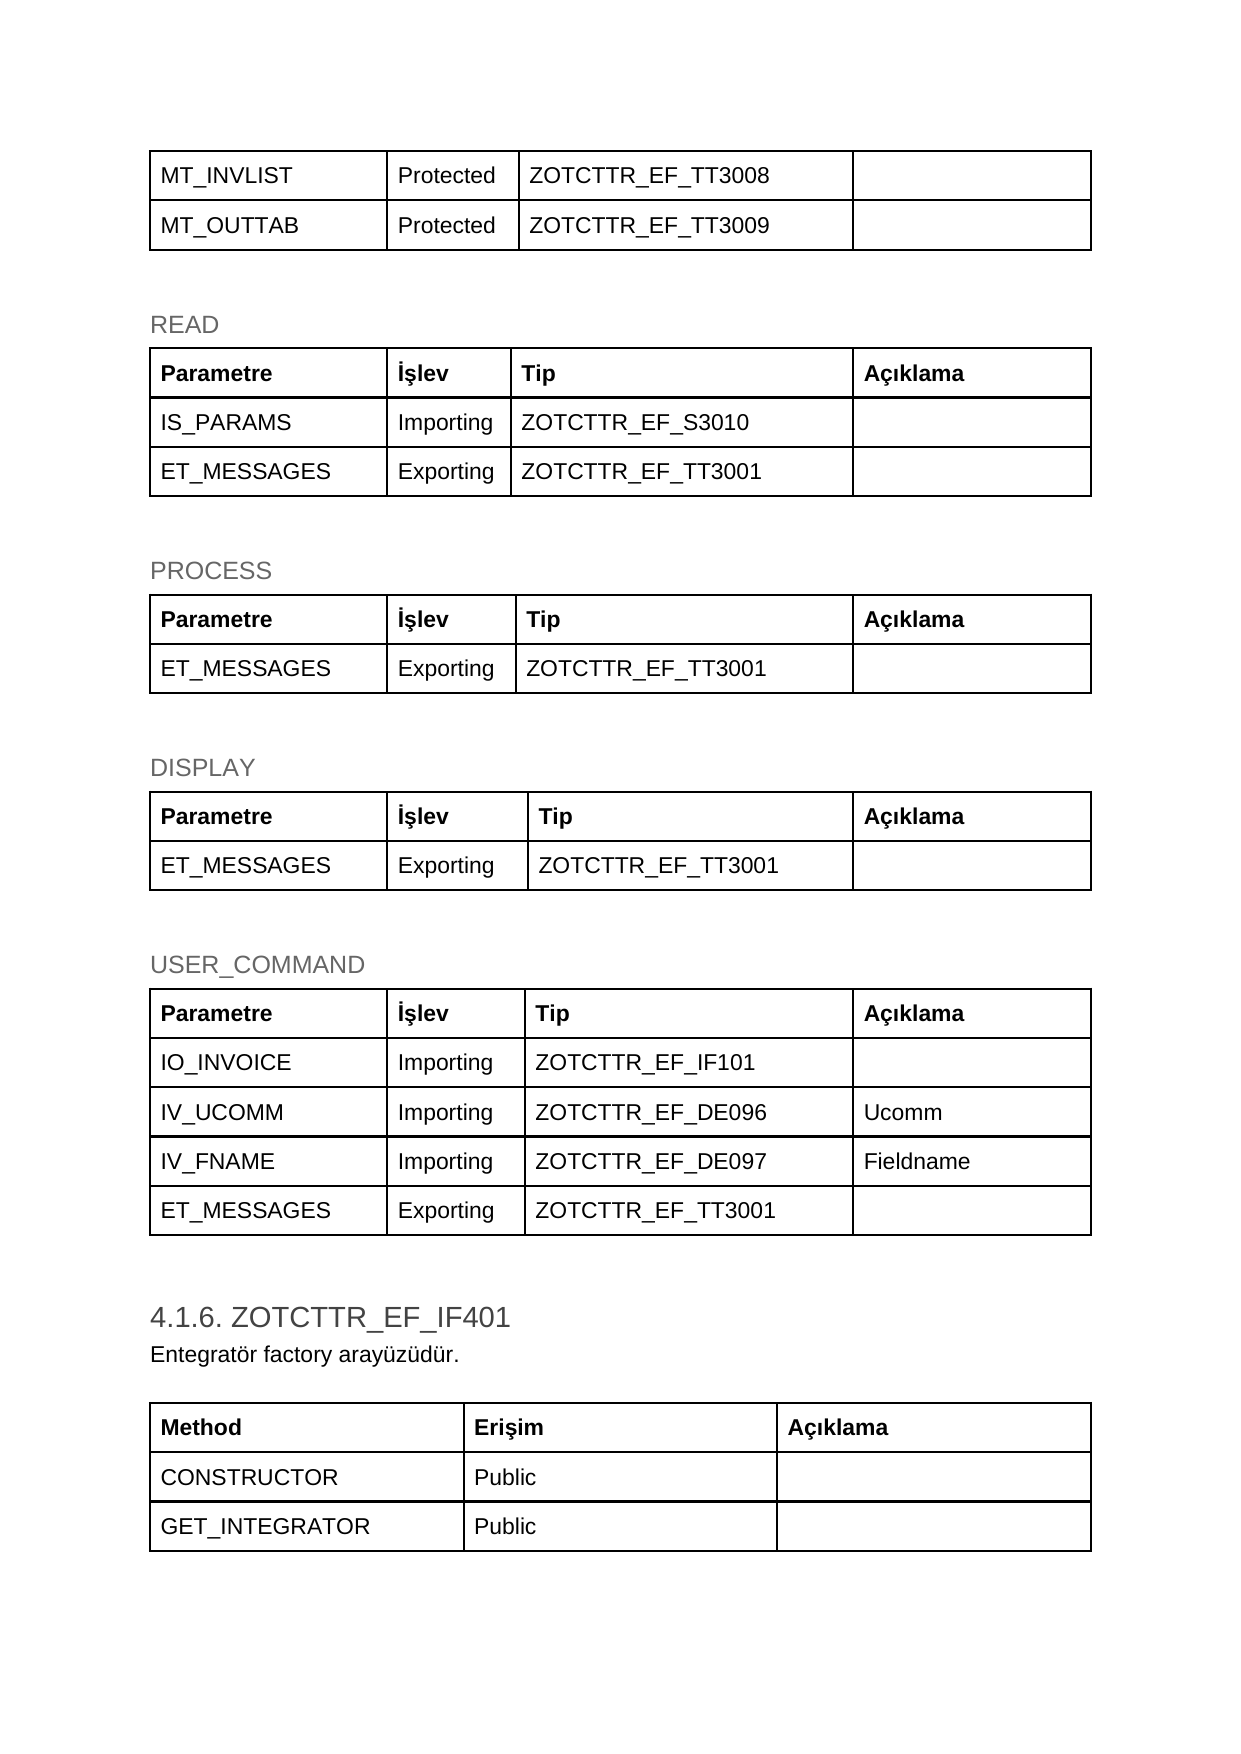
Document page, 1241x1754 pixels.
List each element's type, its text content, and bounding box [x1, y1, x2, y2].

table_cell Importing [388, 1138, 524, 1185]
table_header Parametre [151, 349, 386, 396]
table_cell ZOTCTTR_EF_TT3001 [526, 1187, 852, 1234]
table_cell IV_FNAME [151, 1138, 386, 1185]
table_cell ZOTCTTR_EF_TT3008 [520, 152, 852, 199]
subtitle READ [150, 310, 1090, 339]
table_header Parametre [151, 793, 386, 840]
table_cell ZOTCTTR_EF_TT3001 [517, 645, 852, 692]
table_cell [854, 152, 1090, 199]
table_header İşlev [388, 596, 515, 643]
table_header Parametre [151, 596, 386, 643]
table_cell ET_MESSAGES [151, 448, 386, 495]
table_cell [854, 399, 1090, 446]
table_cell Exporting [388, 645, 515, 692]
table_cell [778, 1503, 1090, 1550]
table_header İşlev [388, 990, 524, 1037]
table_header Tip [526, 990, 852, 1037]
table_cell Importing [388, 1039, 524, 1086]
table_cell CONSTRUCTOR [151, 1453, 463, 1500]
table_cell Importing [388, 1088, 524, 1135]
table_cell ET_MESSAGES [151, 842, 386, 889]
subtitle PROCESS [150, 556, 1090, 585]
table_cell ZOTCTTR_EF_DE096 [526, 1088, 852, 1135]
table_cell [854, 645, 1090, 692]
table_header Açıklama [778, 1404, 1090, 1451]
subtitle DISPLAY [150, 753, 1090, 782]
table_header Parametre [151, 990, 386, 1037]
table_cell IO_INVOICE [151, 1039, 386, 1086]
table_header Method [151, 1404, 463, 1451]
table_cell ZOTCTTR_EF_TT3009 [520, 201, 852, 248]
table_header Açıklama [854, 349, 1090, 396]
table_cell MT_OUTTAB [151, 201, 386, 248]
table_cell [854, 1039, 1090, 1086]
table_cell Exporting [388, 842, 527, 889]
table_cell [854, 842, 1090, 889]
table_cell Protected [388, 152, 518, 199]
table_cell Fieldname [854, 1138, 1090, 1185]
table_header İşlev [388, 349, 510, 396]
table_cell ET_MESSAGES [151, 645, 386, 692]
table_cell GET_INTEGRATOR [151, 1503, 463, 1550]
table_cell ZOTCTTR_EF_DE097 [526, 1138, 852, 1185]
table_cell IV_UCOMM [151, 1088, 386, 1135]
table_cell [854, 201, 1090, 248]
table_cell Ucomm [854, 1088, 1090, 1135]
table_cell Exporting [388, 448, 510, 495]
table_header Tip [529, 793, 852, 840]
table_cell [854, 1187, 1090, 1234]
table_header Tip [512, 349, 852, 396]
table_cell IS_PARAMS [151, 399, 386, 446]
table_header Tip [517, 596, 852, 643]
table_cell Importing [388, 399, 510, 446]
table_cell Public [465, 1453, 776, 1500]
table_cell ET_MESSAGES [151, 1187, 386, 1234]
table_cell MT_INVLIST [151, 152, 386, 199]
table_cell ZOTCTTR_EF_TT3001 [512, 448, 852, 495]
table_header Erişim [465, 1404, 776, 1451]
table_header İşlev [388, 793, 527, 840]
table_header Açıklama [854, 793, 1090, 840]
table_cell ZOTCTTR_EF_TT3001 [529, 842, 852, 889]
subtitle USER_COMMAND [150, 951, 1090, 979]
table_cell Protected [388, 201, 518, 248]
table_cell ZOTCTTR_EF_IF101 [526, 1039, 852, 1086]
table_cell [854, 448, 1090, 495]
text Entegratör factory arayüzüdür. [150, 1341, 1090, 1368]
table_cell Exporting [388, 1187, 524, 1234]
table_header Açıklama [854, 596, 1090, 643]
table_header Açıklama [854, 990, 1090, 1037]
table_cell Public [465, 1503, 776, 1550]
subtitle 4.1.6. ZOTCTTR_EF_IF401 [150, 1299, 1090, 1333]
table_cell ZOTCTTR_EF_S3010 [512, 399, 852, 446]
table_cell [778, 1453, 1090, 1500]
